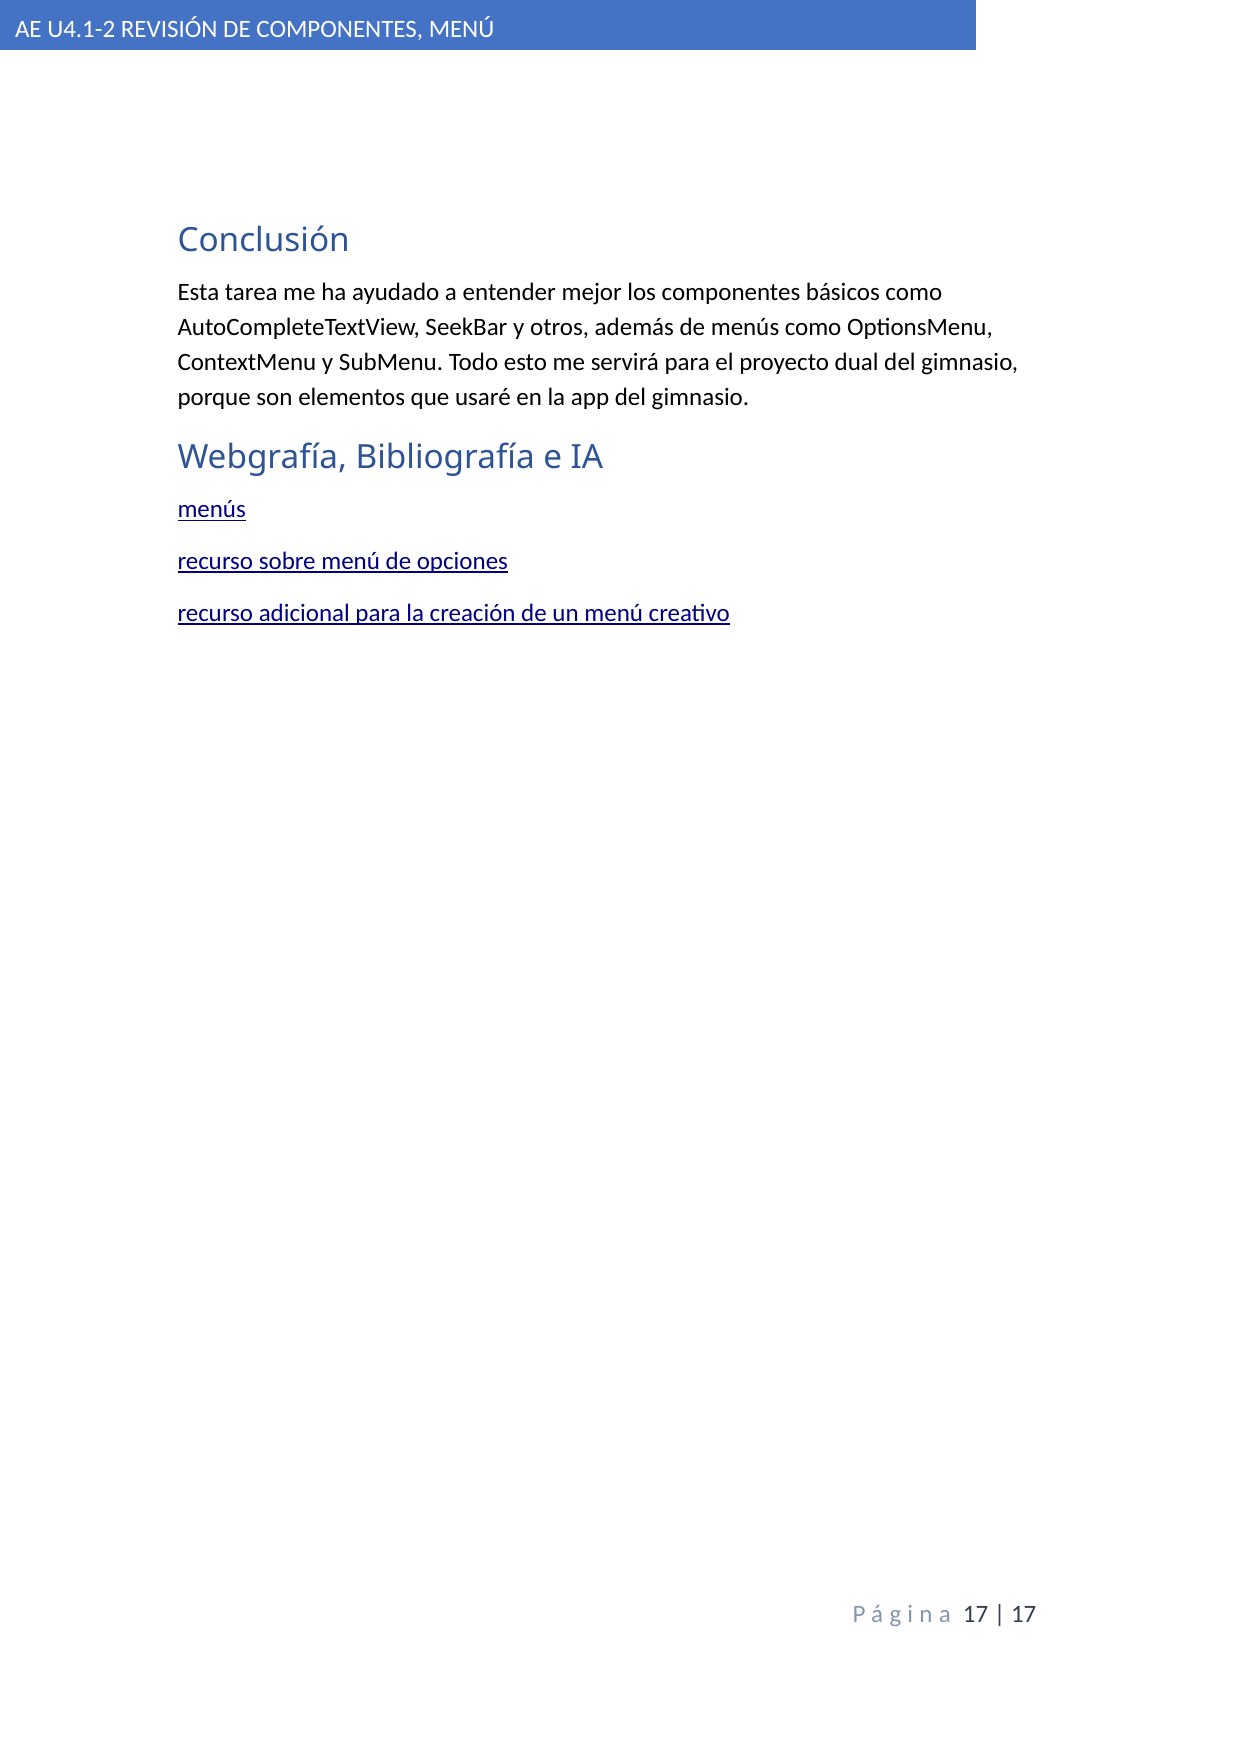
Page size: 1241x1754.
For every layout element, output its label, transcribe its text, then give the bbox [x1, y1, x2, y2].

text recurso adicional para la creación de un menú creativo [177, 597, 1063, 627]
subtitle Conclusión [177, 216, 1063, 261]
text Esta tarea me ha ayudado a entender mejor los componentes básicos como AutoCompleteTextView, SeekBar y otros, además de menús como OptionsMenu, ContextMenu y SubMenu. Todo esto me servirá para el proyecto dual del gimnasio, porque son elementos que usaré en la app del gimnasio. [177, 276, 1063, 412]
text menús [177, 494, 1063, 524]
subtitle Webgrafía, Bibliografía e IA [177, 433, 1063, 478]
text recurso sobre menú de opciones [177, 545, 1063, 576]
